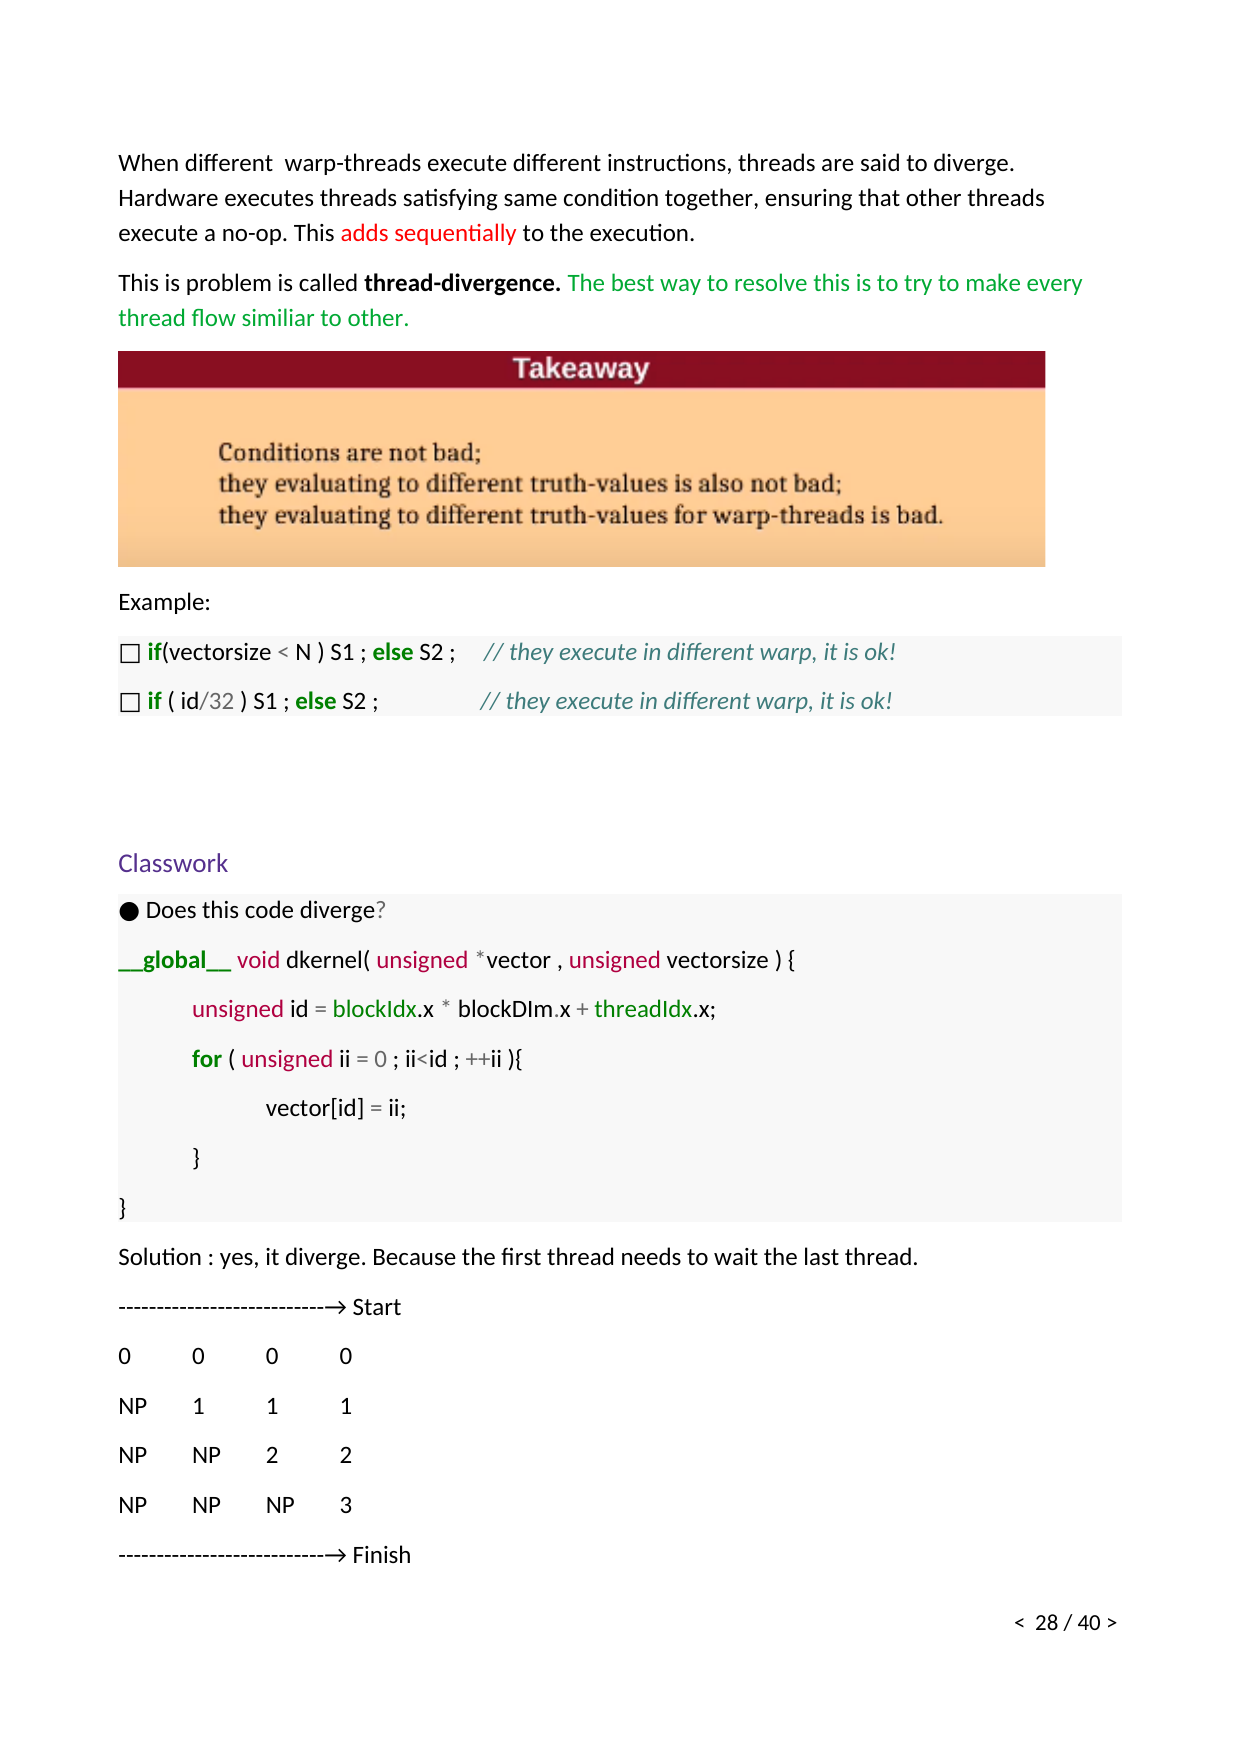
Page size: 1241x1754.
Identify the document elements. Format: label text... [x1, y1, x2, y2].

text } [118, 1142, 1122, 1173]
text NP NP NP 3 [118, 1489, 1122, 1520]
text Solution : yes, it diverge. Because the first thread needs to wait the last thread. [118, 1241, 1122, 1272]
text Example: [118, 586, 1122, 617]
text NP 1 1 1 [118, 1390, 1122, 1421]
text ---------------------------→ Finish [118, 1539, 1122, 1569]
text unsigned id = blockIdx.x * blockDIm.x + threadIdx.x; [118, 993, 1122, 1024]
text } [118, 1192, 1122, 1222]
text NP NP 2 2 [118, 1440, 1122, 1470]
text vector[id] = ii; [118, 1093, 1122, 1123]
text for ( unsigned ii = 0 ; ii<id ; ++ii ){ [118, 1043, 1122, 1073]
subtitle Classwork [118, 846, 1122, 879]
text □ if ( id/32 ) S1 ; else S2 ; // they execute in different warp, it is ok! [118, 685, 1122, 716]
text __global__ void dkernel( unsigned *vector , unsigned vectorsize ) { [118, 944, 1122, 974]
text When different warp-threads execute different instructions, threads are said to diverge. Hardware executes threads satisfying same condition together, ensuring that other threads execute a no-op. This adds sequentially to the execution. [118, 148, 1122, 248]
picture [118, 351, 1046, 567]
text □ if(vectorsize < N ) S1 ; else S2 ; // they execute in different warp, it is ok! [118, 636, 1122, 666]
text 0 0 0 0 [118, 1341, 1122, 1371]
text ● Does this code diverge? [118, 894, 1122, 925]
text This is problem is called thread-divergence. The best way to resolve this is to try to make every thread flow similiar to other. [118, 267, 1122, 333]
text ---------------------------→ Start [118, 1291, 1122, 1321]
